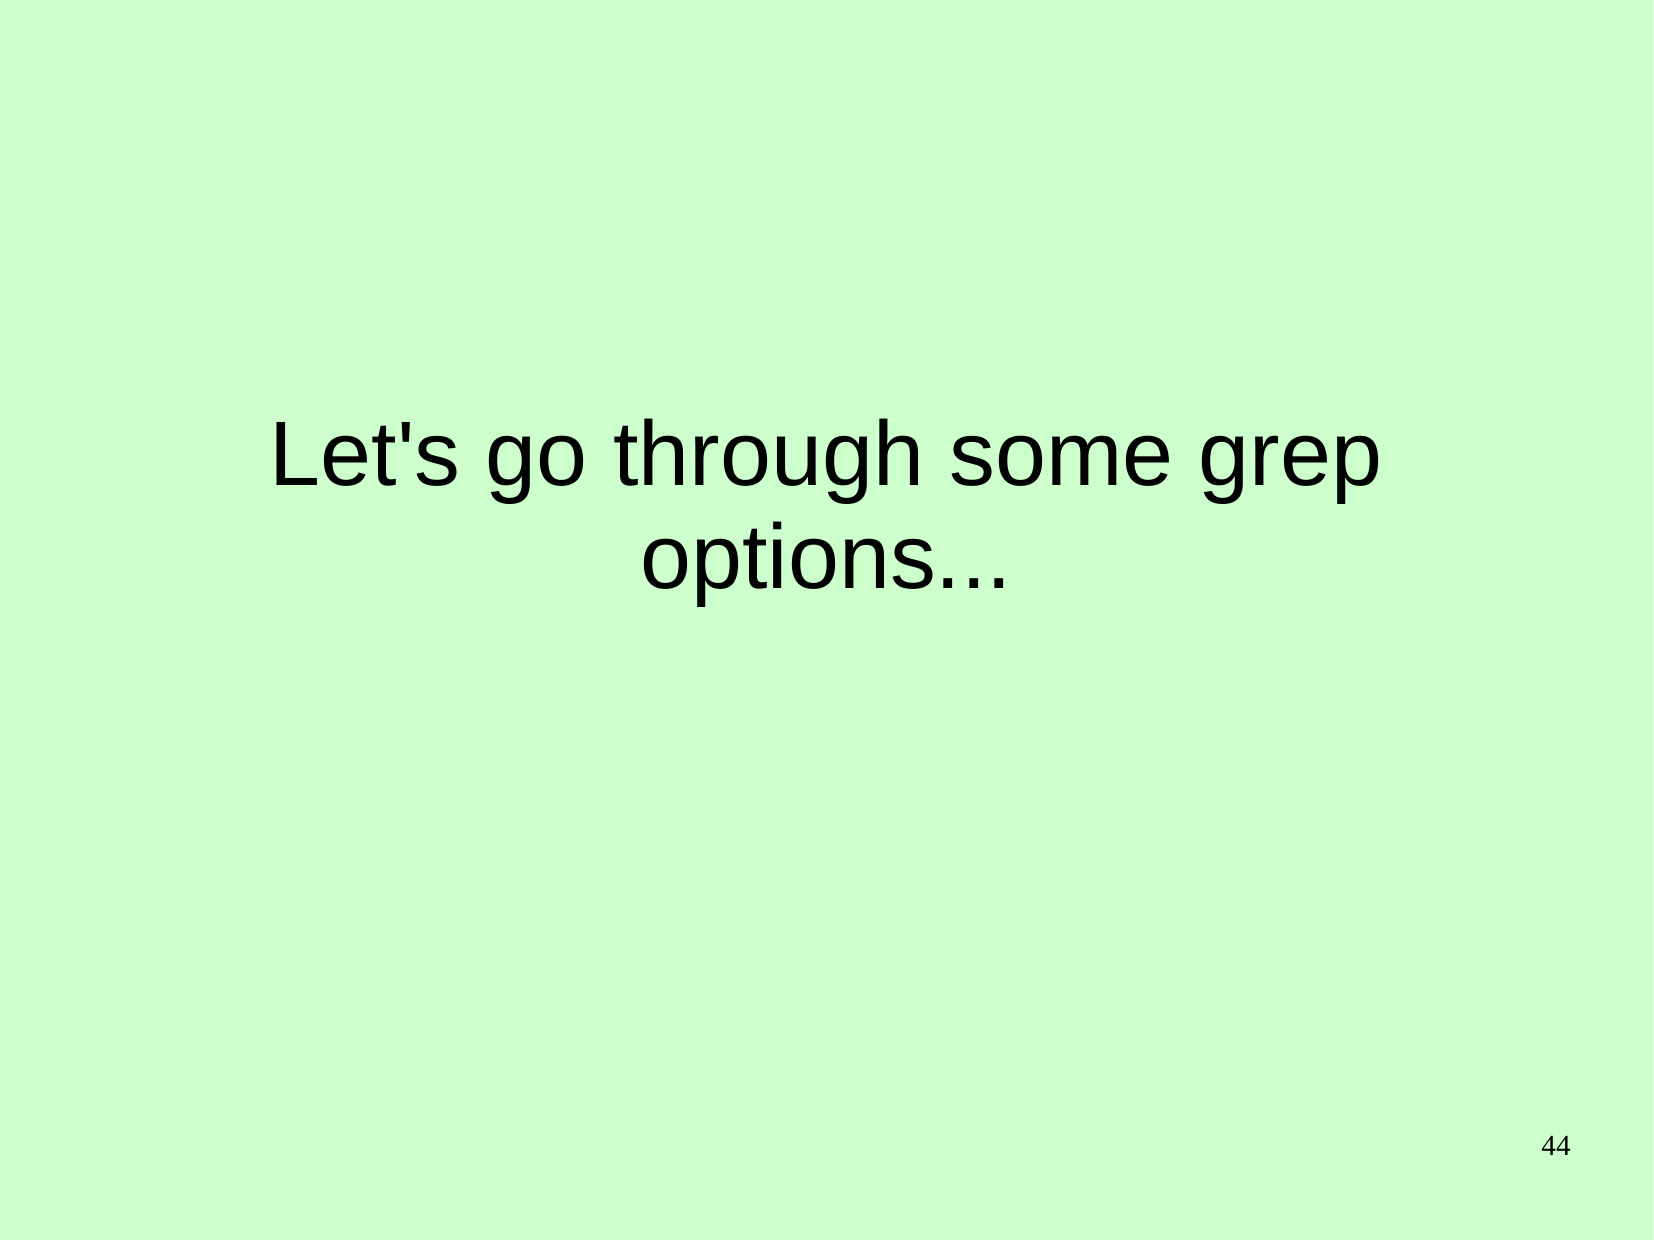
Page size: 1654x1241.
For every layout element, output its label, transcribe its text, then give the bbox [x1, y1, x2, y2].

title Let's go through some grep options... [82, 401, 1571, 609]
